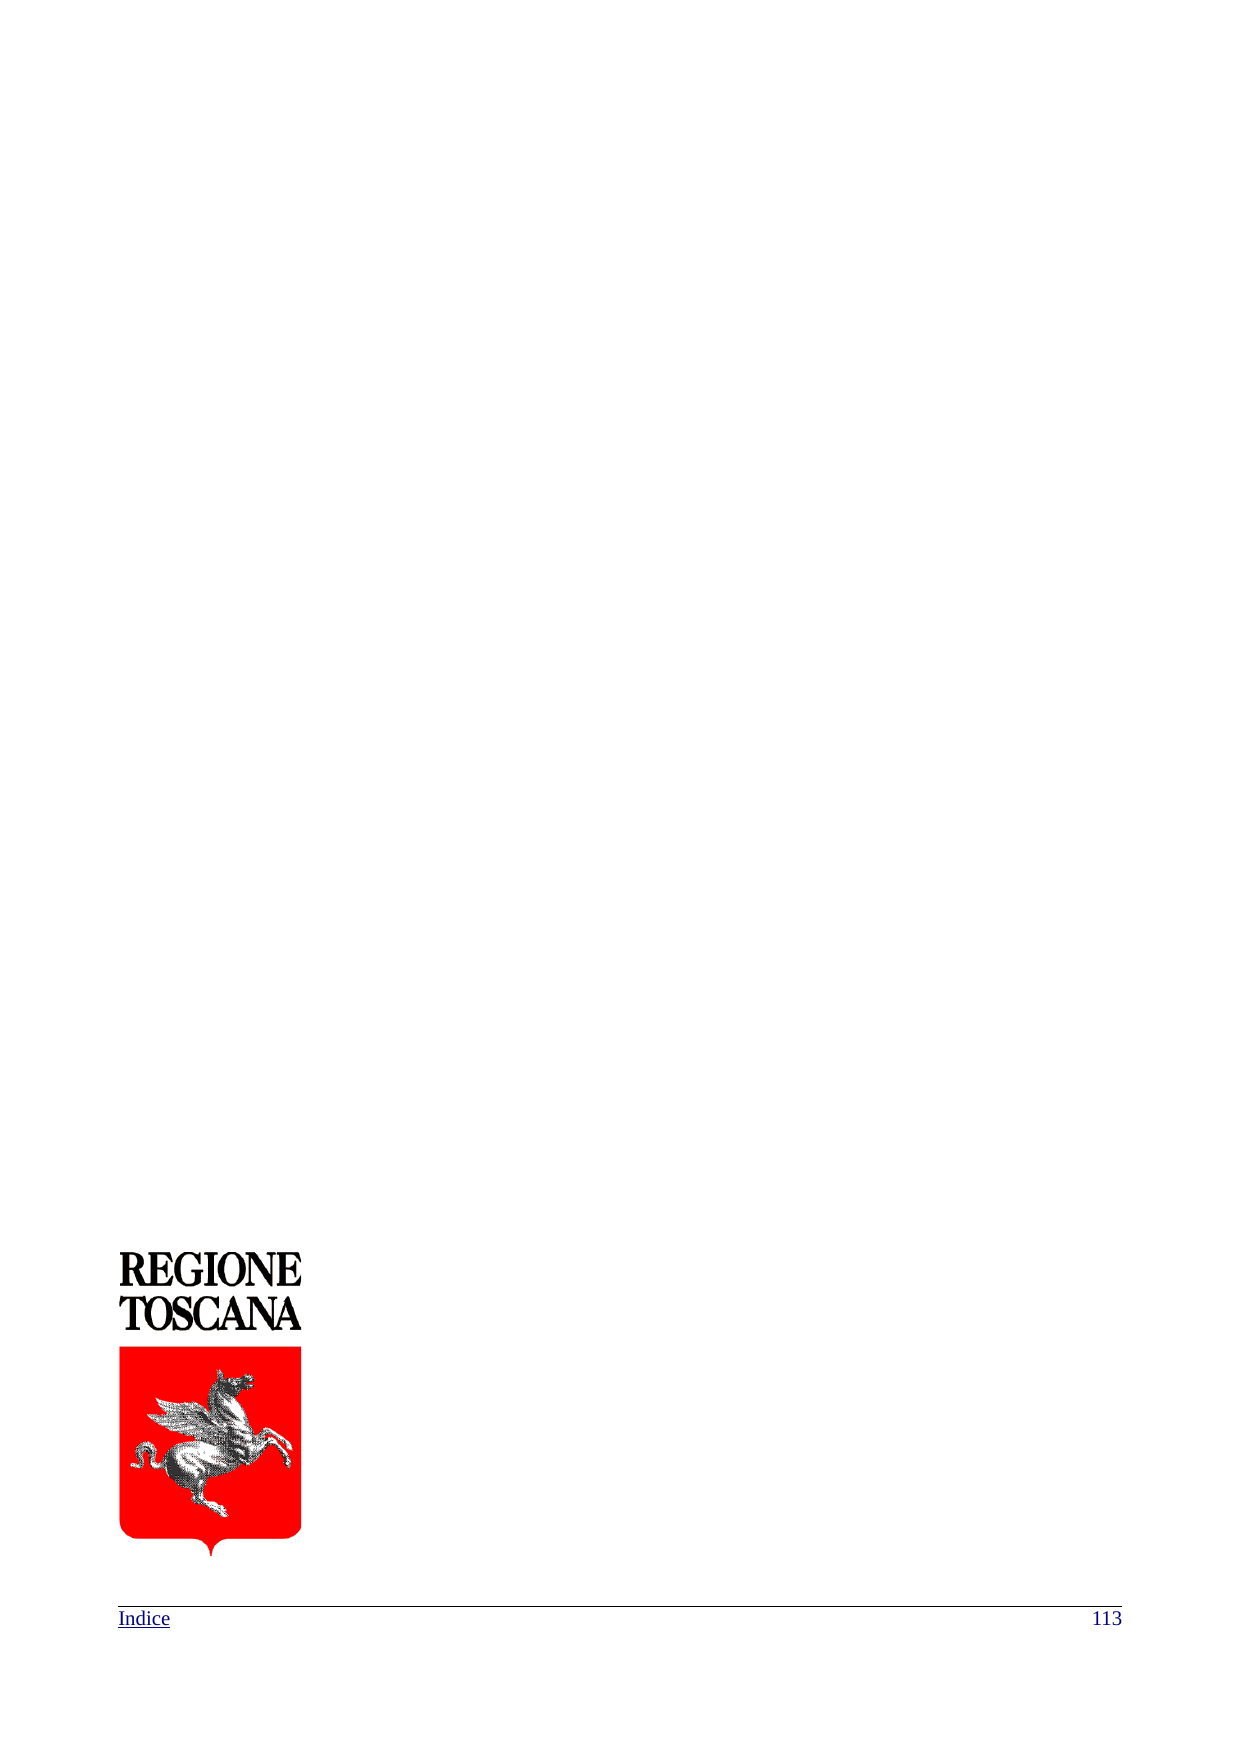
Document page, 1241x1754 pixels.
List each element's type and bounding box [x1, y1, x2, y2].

picture [119, 1252, 302, 1556]
